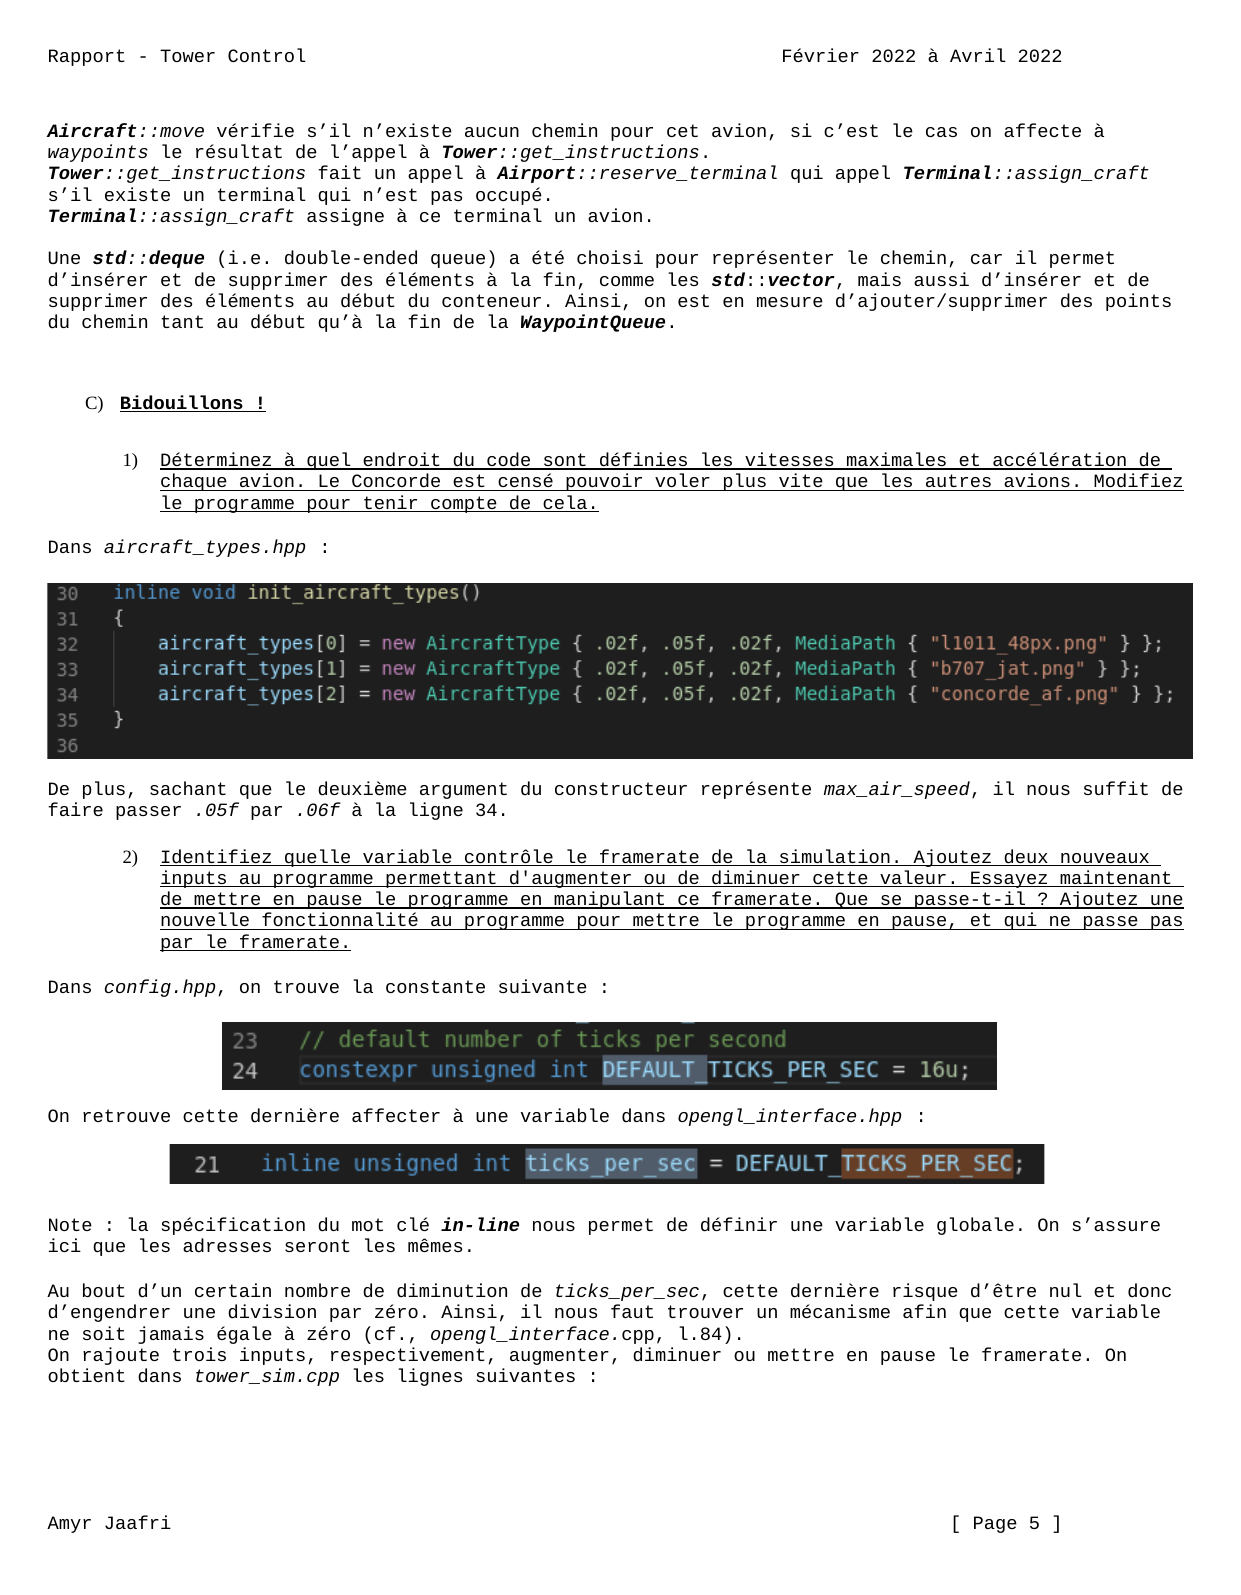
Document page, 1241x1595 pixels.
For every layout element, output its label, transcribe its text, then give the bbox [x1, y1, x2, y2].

list Déterminez à quel endroit du code sont définies les vitesses maximales et accélération de chaque avion. Le Concorde est censé pouvoir voler plus vite que les autres avions. Modifiez le programme pour tenir compte de cela. [122, 449, 1193, 515]
text Dans aircraft_types.hpp : [47, 538, 1193, 559]
text Aircraft::move vérifie s’il n’existe aucun chemin pour cet avion, si c’est le cas on affecte à waypoints le résultat de l’appel à Tower::get_instructions. [47, 122, 1193, 164]
list Identifiez quelle variable contrôle le framerate de la simulation. Ajoutez deux nouveaux inputs au programme permettant d'augmenter ou de diminuer cette valeur. Essayez maintenant de mettre en pause le programme en manipulant ce framerate. Que se passe-t-il ? Ajoutez une nouvelle fonctionnalité au programme pour mettre le programme en pause, et qui ne passe pas par le framerate. [122, 846, 1193, 977]
text On retrouve cette dernière affecter à une variable dans opengl_interface.hpp : [47, 1107, 1193, 1128]
picture [47, 583, 1193, 759]
subtitle Bidouillons ! [85, 392, 1193, 443]
text Dans config.hpp, on trouve la constante suivante : [47, 977, 1193, 999]
text Note : la spécification du mot clé in-line nous permet de définir une variable globale. On s’assure ici que les adresses seront les mêmes. [47, 1216, 1193, 1282]
picture [169, 1144, 1045, 1184]
text Tower::get_instructions fait un appel à Airport::reserve_terminal qui appel Terminal::assign_craft s’il existe un terminal qui n’est pas occupé. Terminal::assign_craft assigne à ce terminal un avion. Une std::deque (i.e. double-ended queue) a été choisi pour représenter le chemin, car il permet d’insérer et de supprimer des éléments à la fin, comme les std::vector, mais aussi d’insérer et de supprimer des éléments au début du conteneur. Ainsi, on est en mesure d’ajouter/supprimer des points du chemin tant au début qu’à la fin de la WaypointQueue. [47, 164, 1193, 379]
picture [222, 1022, 997, 1090]
text De plus, sachant que le deuxième argument du constructeur représente max_air_speed, il nous suffit de faire passer .05f par .06f à la ligne 34. [47, 779, 1193, 822]
text Au bout d’un certain nombre de diminution de ticks_per_sec, cette dernière risque d’être nul et donc d’engendrer une division par zéro. Ainsi, il nous faut trouver un mécanisme afin que cette variable ne soit jamais égale à zéro (cf., opengl_interface.cpp, l.84). On rajoute trois inputs, respectivement, augmenter, diminuer ou mettre en pause le framerate. On obtient dans tower_sim.cpp les lignes suivantes : [47, 1282, 1193, 1388]
